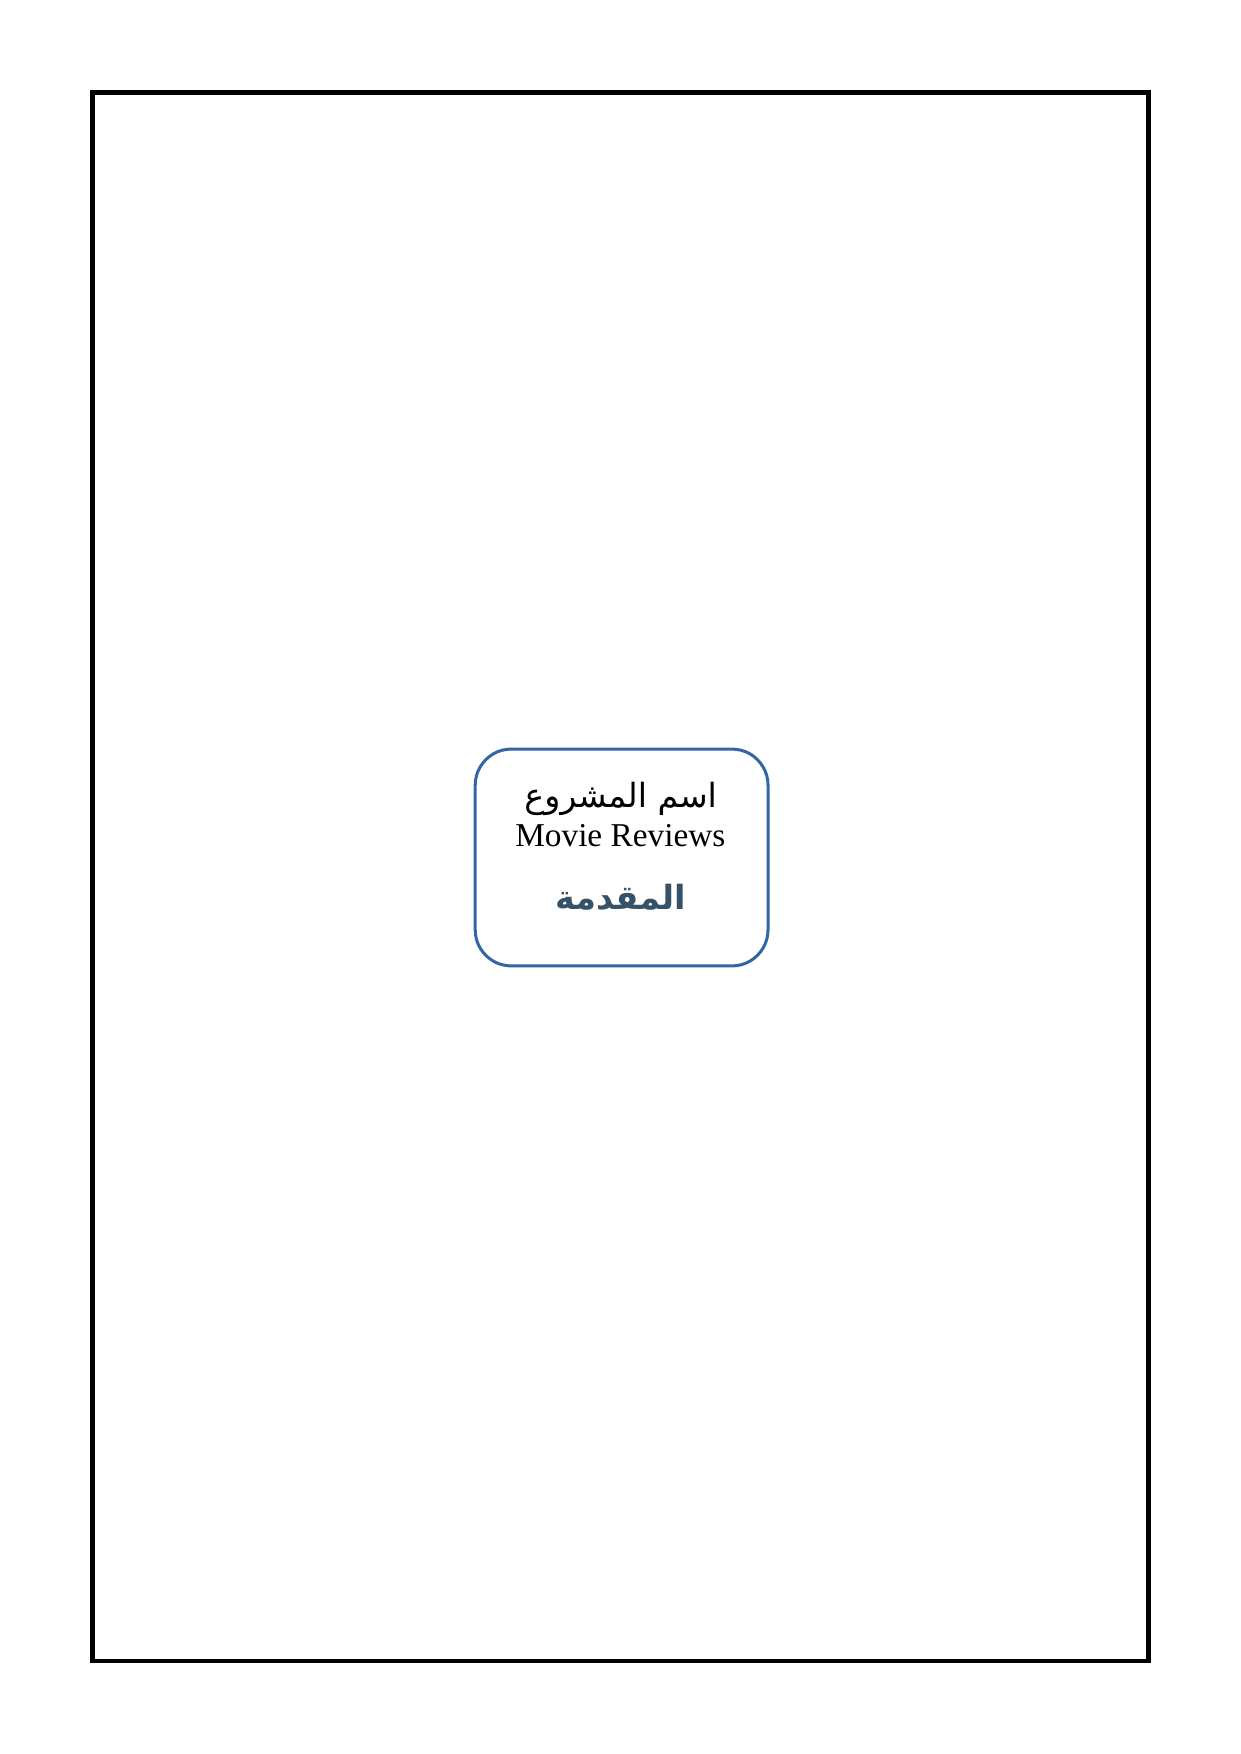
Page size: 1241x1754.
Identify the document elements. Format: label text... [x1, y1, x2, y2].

text [125, 815, 473, 854]
text [125, 777, 474, 815]
subtitle [125, 879, 473, 918]
subtitle [770, 879, 1116, 918]
subtitle المقدمة [477, 879, 766, 918]
text [770, 815, 1116, 854]
text اسم المشروع [477, 777, 766, 815]
text [769, 777, 1116, 815]
text Movie Reviews [477, 815, 766, 854]
